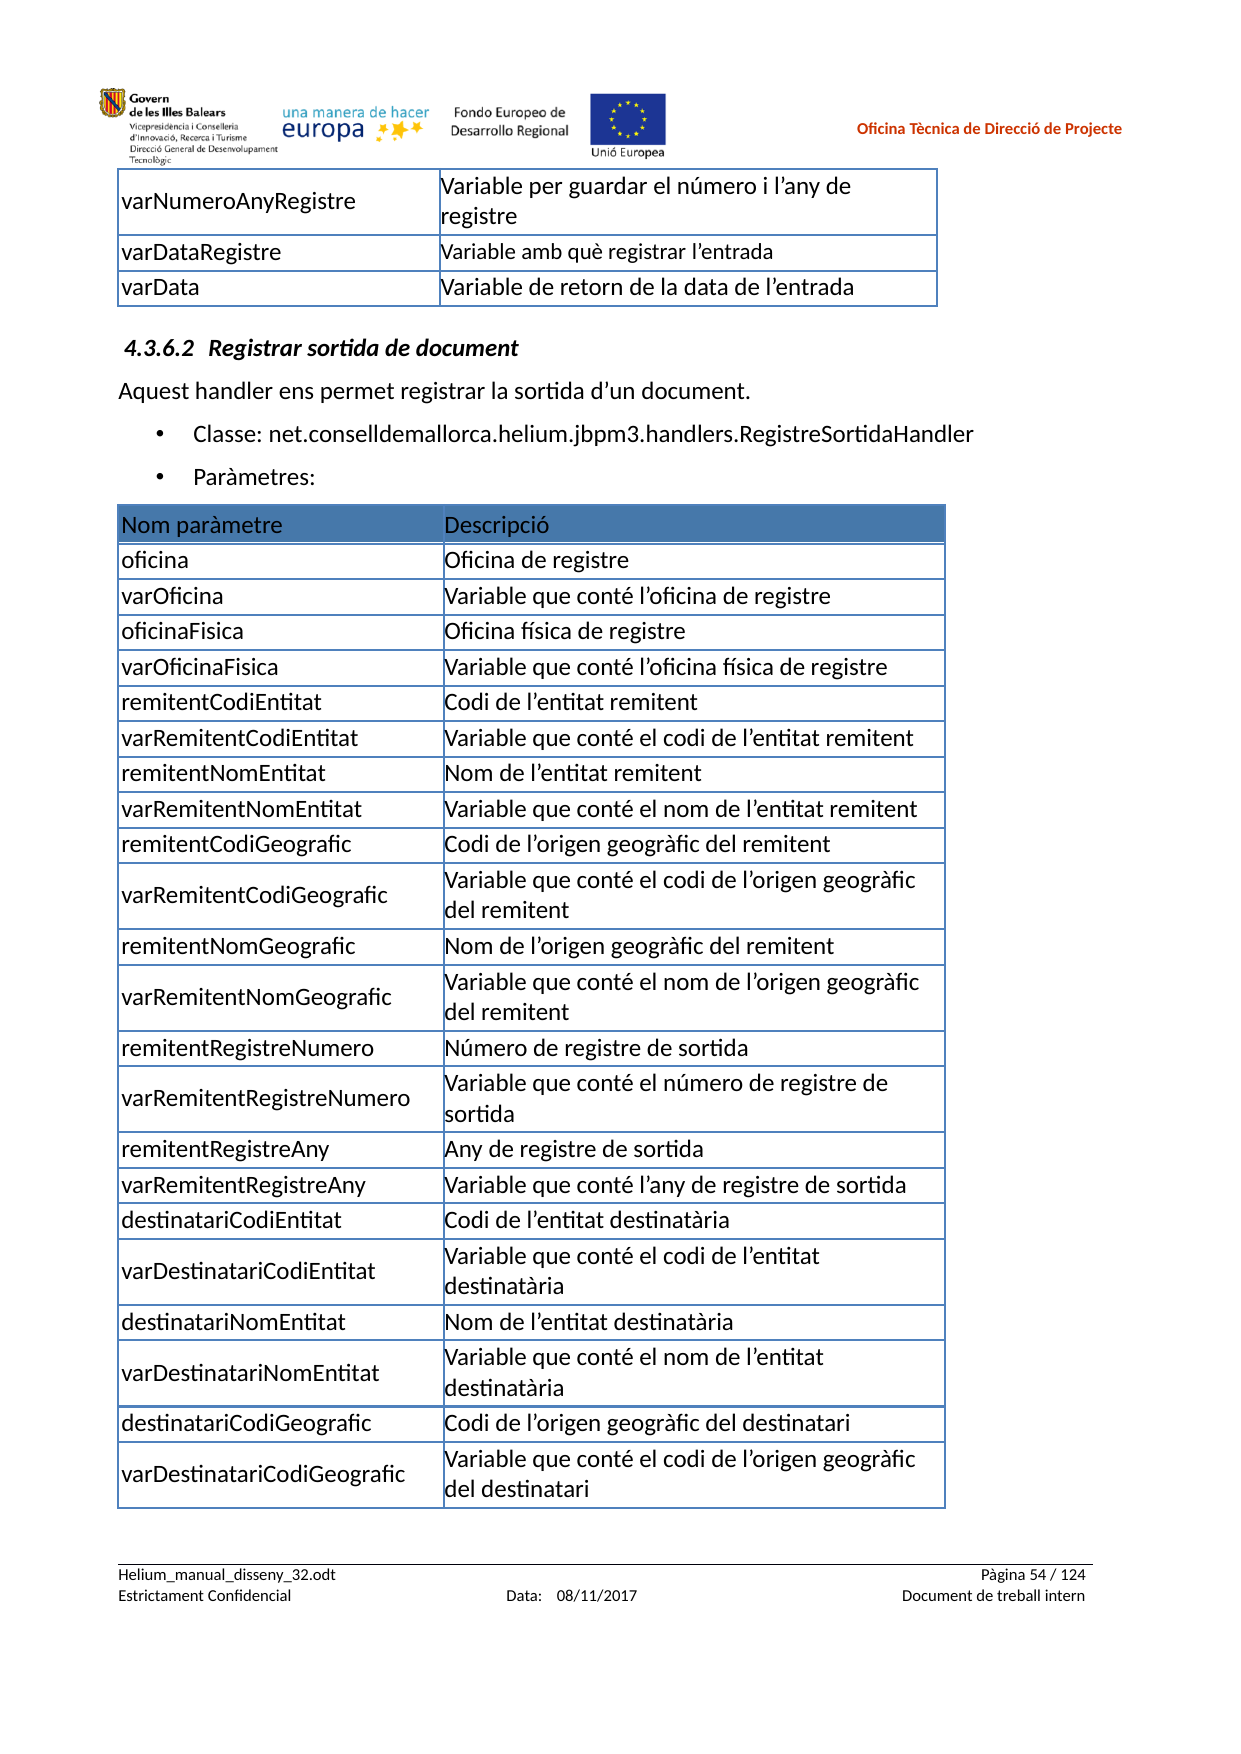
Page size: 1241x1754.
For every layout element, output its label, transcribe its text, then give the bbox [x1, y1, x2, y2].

table_cell oficina [119, 545, 443, 578]
table_cell varRemitentRegistreAny [119, 1169, 443, 1202]
table_cell Número de registre de sortida [445, 1032, 944, 1065]
list Classe: net.conselldemallorca.helium.jbpm3.handlers.RegistreSortidaHandler [156, 418, 1122, 448]
table_cell Codi de l’origen geogràfic del destinatari [445, 1408, 944, 1441]
table_cell varNumeroAnyRegistre [119, 170, 439, 234]
table_cell destinatariNomEntitat [119, 1306, 443, 1339]
table_cell Variable que conté el codi de l’entitat remitent [445, 722, 944, 756]
table_cell destinatariCodiGeografic [119, 1408, 443, 1441]
table_cell varRemitentNomEntitat [119, 793, 443, 827]
table_cell varRemitentRegistreNumero [119, 1067, 443, 1131]
table_cell Codi de l’entitat destinatària [445, 1204, 944, 1238]
table_cell Variable que conté el nom de l’origen geogràfic del remitent [445, 966, 944, 1030]
table_cell Variable que conté el codi de l’entitat destinatària [445, 1240, 944, 1304]
table_cell Variable que conté l’oficina de registre [445, 580, 944, 613]
table_cell varData [119, 272, 439, 305]
table_header Nom paràmetre [119, 506, 443, 542]
table_cell varDestinatariNomEntitat [119, 1341, 443, 1405]
table_cell Codi de l’origen geogràfic del remitent [445, 829, 944, 862]
table_cell Variable que conté el nom de l’entitat destinatària [445, 1341, 944, 1405]
table_cell varDataRegistre [119, 236, 439, 269]
table_header Descripció [445, 506, 944, 542]
table_cell Nom de l’entitat destinatària [445, 1306, 944, 1339]
table_cell oficinaFisica [119, 616, 443, 649]
table_cell Variable que conté el número de registre de sortida [445, 1067, 944, 1131]
table_cell Nom de l’entitat remitent [445, 758, 944, 791]
table_cell varOficinaFisica [119, 651, 443, 684]
list Paràmetres: [156, 461, 1122, 491]
text Aquest handler ens permet registrar la sortida d’un document. [118, 375, 1122, 405]
table_cell Variable amb què registrar l’entrada [441, 236, 936, 269]
subtitle Registrar sortida de document [118, 332, 1122, 362]
table_cell remitentCodiGeografic [119, 829, 443, 862]
table_cell Variable que conté el codi de l’origen geogràfic del destinatari [445, 1443, 944, 1507]
table_cell varDestinatariCodiGeografic [119, 1443, 443, 1507]
table_cell Variable per guardar el número i l’any de registre [441, 170, 936, 234]
table_cell Variable que conté l’any de registre de sortida [445, 1169, 944, 1202]
table_cell Variable que conté el nom de l’entitat remitent [445, 793, 944, 827]
table_cell Variable de retorn de la data de l’entrada [441, 272, 936, 305]
table_cell varRemitentCodiGeografic [119, 864, 443, 928]
table_cell Nom de l’origen geogràfic del remitent [445, 930, 944, 964]
table_cell varDestinatariCodiEntitat [119, 1240, 443, 1304]
table_cell remitentRegistreAny [119, 1133, 443, 1167]
table_cell Oficina de registre [445, 545, 944, 578]
table_cell varOficina [119, 580, 443, 613]
picture [99, 87, 668, 166]
table_cell Any de registre de sortida [445, 1133, 944, 1167]
table_cell remitentRegistreNumero [119, 1032, 443, 1065]
table_cell remitentNomGeografic [119, 930, 443, 964]
table_cell Variable que conté el codi de l’origen geogràfic del remitent [445, 864, 944, 928]
table_cell Variable que conté l’oficina física de registre [445, 651, 944, 684]
table_cell varRemitentNomGeografic [119, 966, 443, 1030]
table_cell Codi de l’entitat remitent [445, 687, 944, 720]
table_cell varRemitentCodiEntitat [119, 722, 443, 756]
table_cell destinatariCodiEntitat [119, 1204, 443, 1238]
table_cell Oficina física de registre [445, 616, 944, 649]
table_cell remitentCodiEntitat [119, 687, 443, 720]
table_cell remitentNomEntitat [119, 758, 443, 791]
